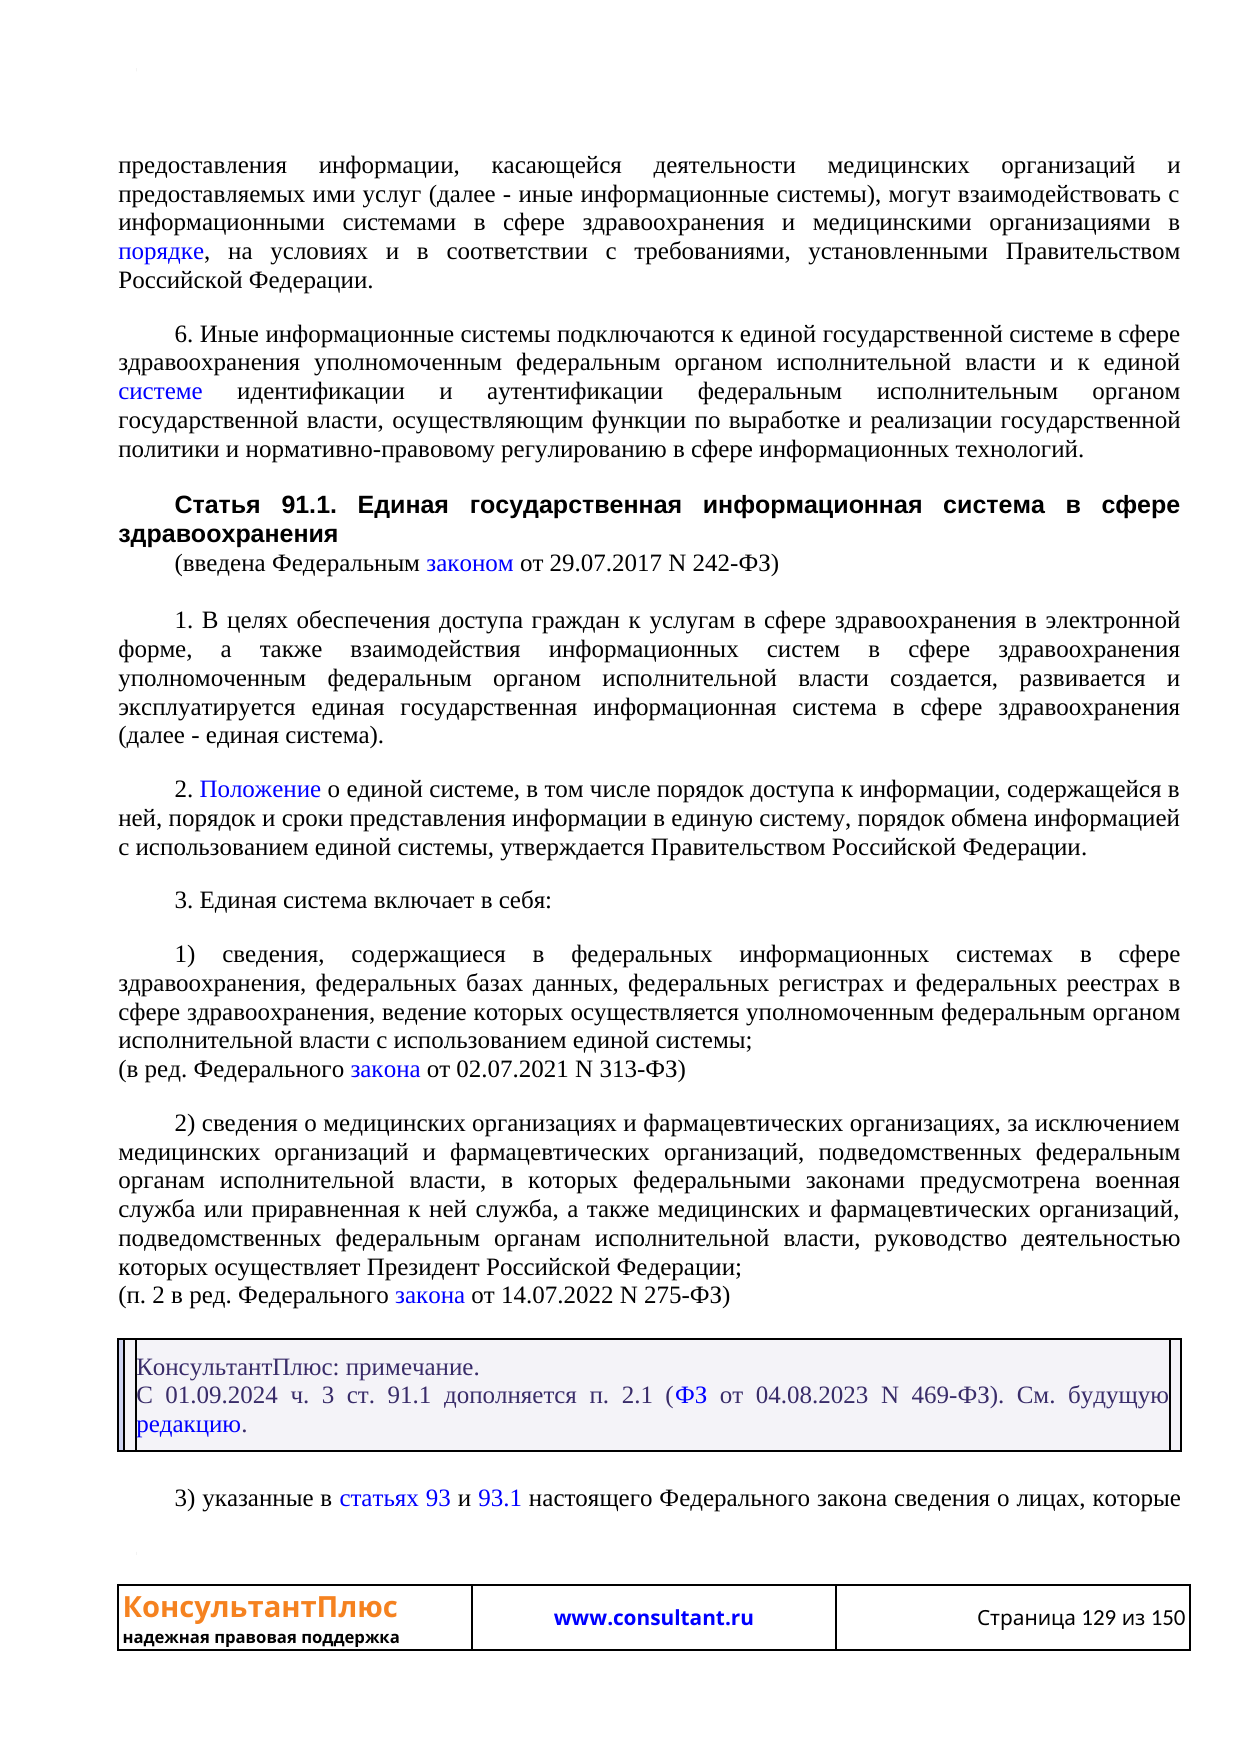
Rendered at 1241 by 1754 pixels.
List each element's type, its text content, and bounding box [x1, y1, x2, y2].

text 6. Иные информационные системы подключаются к единой государственной системе в сфере здравоохранения уполномоченным федеральным органом исполнительной власти и к единой системе идентификации и аутентификации федеральным исполнительным органом государственной власти, осуществляющим функции по выработке и реализации государственной политики и нормативно-правовому регулированию в сфере информационных технологий. [118, 319, 1181, 462]
table_header [125, 1340, 135, 1450]
text (в ред. Федерального закона от 02.07.2021 N 313-ФЗ) [118, 1054, 1181, 1083]
text 1. В целях обеспечения доступа граждан к услугам в сфере здравоохранения в электронной форме, а также взаимодействия информационных систем в сфере здравоохранения уполномоченным федеральным органом исполнительной власти создается, развивается и эксплуатируется единая государственная информационная система в сфере здравоохранения (далее - единая система). [118, 606, 1181, 749]
table_header [119, 1340, 123, 1450]
text 2) сведения о медицинских организациях и фармацевтических организациях, за исключением медицинских организаций и фармацевтических организаций, подведомственных федеральным органам исполнительной власти, в которых федеральными законами предусмотрена военная служба или приравненная к ней служба, а также медицинских и фармацевтических организаций, подведомственных федеральным органам исполнительной власти, руководство деятельностью которых осуществляет Президент Российской Федерации; [118, 1108, 1181, 1281]
text (п. 2 в ред. Федерального закона от 14.07.2022 N 275-ФЗ) [118, 1281, 1181, 1309]
text 1) сведения, содержащиеся в федеральных информационных системах в сфере здравоохранения, федеральных базах данных, федеральных регистрах и федеральных реестрах в сфере здравоохранения, ведение которых осуществляется уполномоченным федеральным органом исполнительной власти с использованием единой системы; [118, 939, 1181, 1054]
table_header КонсультантПлюс: примечание. С 01.09.2024 ч. 3 ст. 91.1 дополняется п. 2.1 (ФЗ от 04.08.2023 N 469-ФЗ). См. будущую редакцию. [137, 1340, 1169, 1450]
text предоставления информации, касающейся деятельности медицинских организаций и предоставляемых ими услуг (далее - иные информационные системы), могут взаимодействовать с информационными системами в сфере здравоохранения и медицинскими организациями в порядке, на условиях и в соответствии с требованиями, установленными Правительством Российской Федерации. [118, 150, 1181, 294]
text 3) указанные в статьях 93 и 93.1 настоящего Федерального закона сведения о лицах, которые [118, 1483, 1181, 1512]
text Статья 91.1. Единая государственная информационная система в сфере здравоохранения [118, 491, 1181, 548]
text (введена Федеральным законом от 29.07.2017 N 242-ФЗ) [118, 548, 1181, 577]
text 3. Единая система включает в себя: [118, 886, 1181, 914]
table_header [1171, 1340, 1180, 1450]
text 2. Положение о единой системе, в том числе порядок доступа к информации, содержащейся в ней, порядок и сроки представления информации в единую систему, порядок обмена информацией с использованием единой системы, утверждается Правительством Российской Федерации. [118, 774, 1181, 861]
